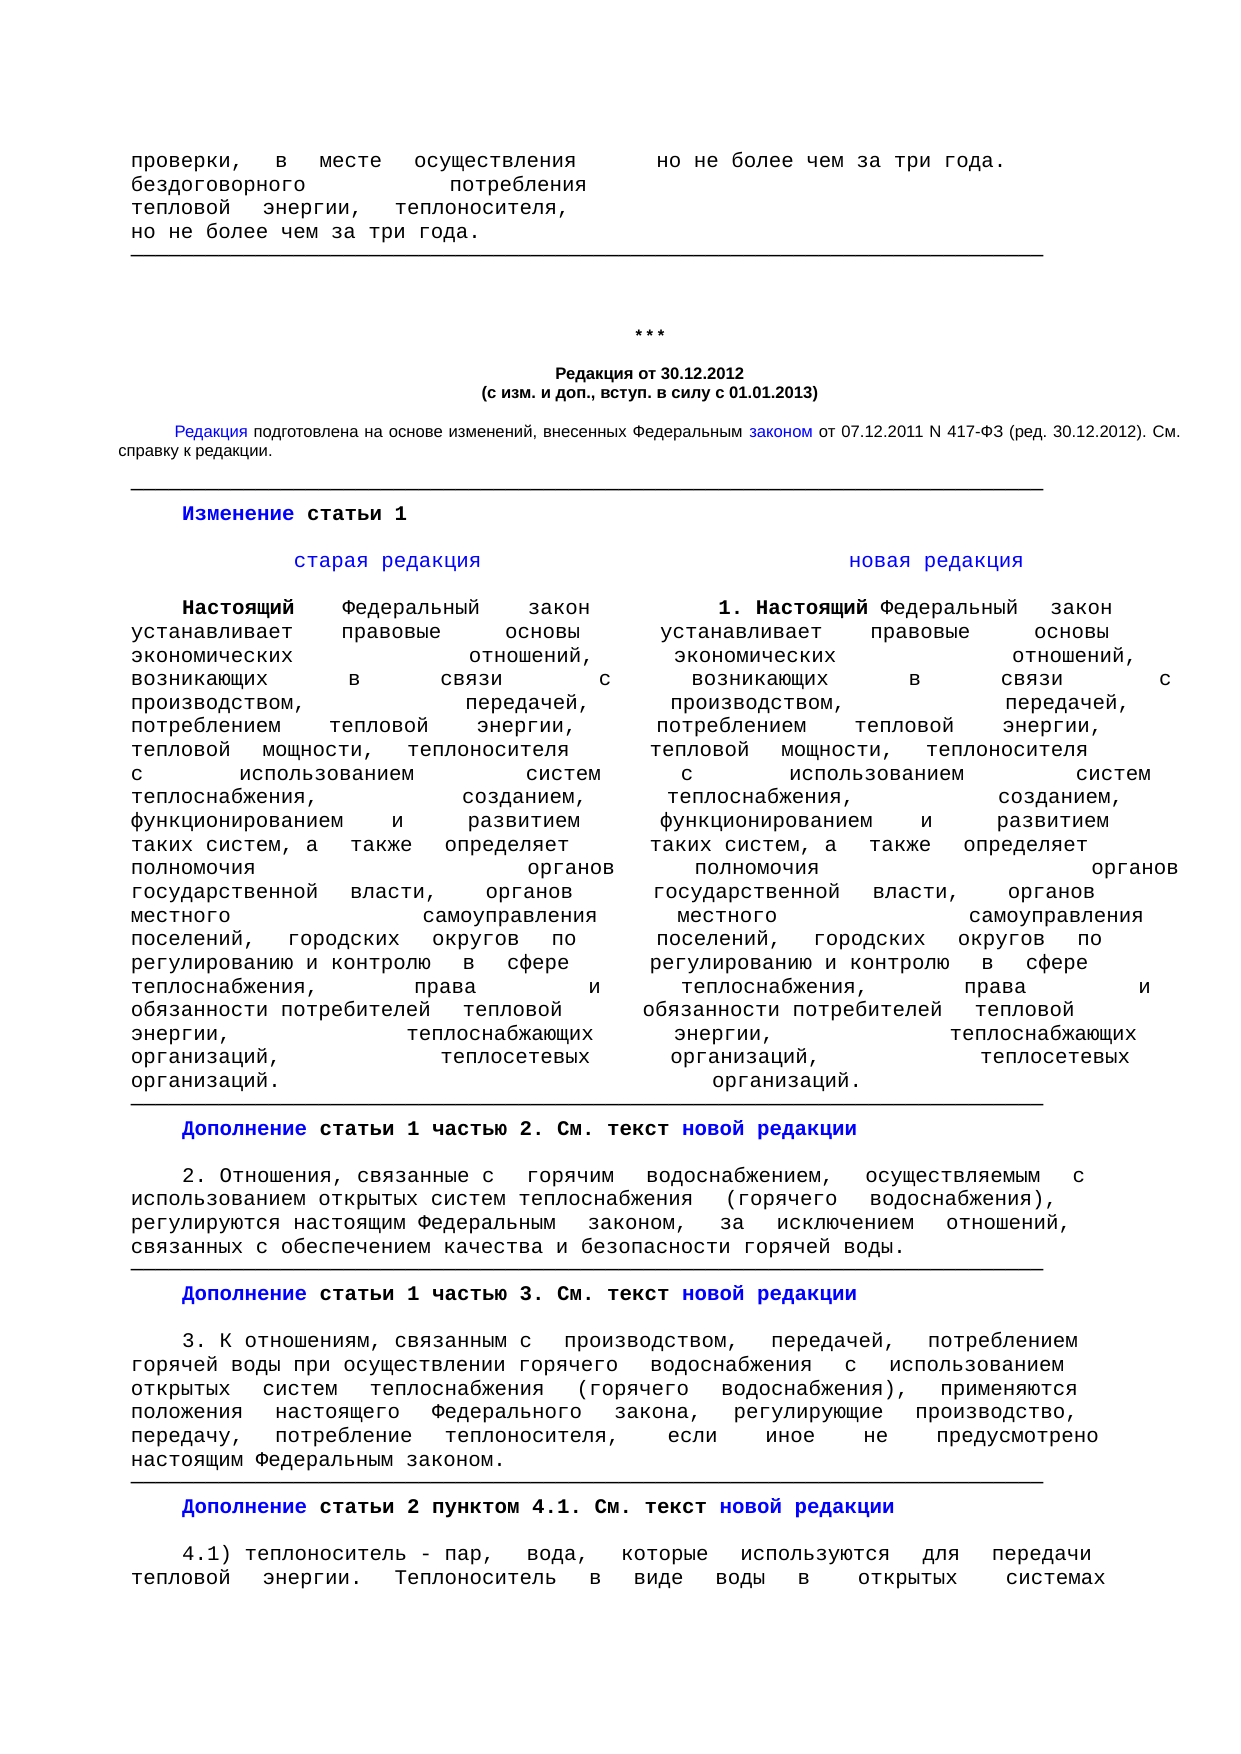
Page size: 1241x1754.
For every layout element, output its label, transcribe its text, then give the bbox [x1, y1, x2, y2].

text горячей воды при осуществлении горячего водоснабжения с использованием [118, 1354, 1181, 1378]
text Дополнение статьи 1 частью 2. См. текст новой редакции [118, 1117, 1181, 1141]
text государственной власти, органов государственной власти, органов [118, 881, 1181, 905]
text теплоснабжения, созданием, теплоснабжения, созданием, [118, 786, 1181, 810]
text но не более чем за три года. [118, 221, 1181, 244]
text энергии, теплоснабжающих энергии, теплоснабжающих [118, 1023, 1181, 1047]
text старая редакция новая редакция [118, 550, 1181, 574]
text (с изм. и доп., вступ. в силу с 01.01.2013) [118, 383, 1181, 402]
text полномочия органов полномочия органов [118, 857, 1181, 881]
text Изменение статьи 1 [118, 503, 1181, 526]
text с использованием систем с использованием систем [118, 763, 1181, 786]
text таких систем, а также определяет таких систем, а также определяет [118, 834, 1181, 857]
text ───────────────────────────────────────────────────────────────────────── [118, 1094, 1181, 1117]
text производством, передачей, производством, передачей, [118, 692, 1181, 716]
text теплоснабжения, права и теплоснабжения, права и [118, 976, 1181, 999]
text поселений, городских округов по поселений, городских округов по [118, 928, 1181, 952]
text устанавливает правовые основы устанавливает правовые основы [118, 621, 1181, 644]
text бездоговорного потребления [118, 174, 1181, 197]
text открытых систем теплоснабжения (горячего водоснабжения), применяются [118, 1378, 1181, 1401]
text 2. Отношения, связанные с горячим водоснабжением, осуществляемым с [118, 1165, 1181, 1188]
text ───────────────────────────────────────────────────────────────────────── [118, 1259, 1181, 1283]
text Дополнение статьи 1 частью 3. См. текст новой редакции [118, 1283, 1181, 1307]
text регулированию и контролю в сфере регулированию и контролю в сфере [118, 952, 1181, 976]
text обязанности потребителей тепловой обязанности потребителей тепловой [118, 999, 1181, 1023]
text ───────────────────────────────────────────────────────────────────────── [118, 1472, 1181, 1496]
text ───────────────────────────────────────────────────────────────────────── [118, 479, 1181, 503]
text проверки, в месте осуществления но не более чем за три года. [118, 150, 1181, 174]
text функционированием и развитием функционированием и развитием [118, 810, 1181, 834]
text возникающих в связи с возникающих в связи с [118, 668, 1181, 692]
text * * * [118, 326, 1181, 345]
text настоящим Федеральным законом. [118, 1448, 1181, 1472]
text Редакция подготовлена на основе изменений, внесенных Федеральным законом от 07.12.2011 N 417-ФЗ (ред. 30.12.2012). См. справку к редакции. [118, 422, 1181, 460]
text ───────────────────────────────────────────────────────────────────────── [118, 244, 1181, 268]
text регулируются настоящим Федеральным законом, за исключением отношений, [118, 1212, 1181, 1236]
text местного самоуправления местного самоуправления [118, 905, 1181, 928]
text 4.1) теплоноситель - пар, вода, которые используются для передачи [118, 1543, 1181, 1567]
text положения настоящего Федерального закона, регулирующие производство, [118, 1401, 1181, 1425]
text передачу, потребление теплоносителя, если иное не предусмотрено [118, 1425, 1181, 1448]
text экономических отношений, экономических отношений, [118, 644, 1181, 668]
text организаций. организаций. [118, 1070, 1181, 1094]
text тепловой энергии, теплоносителя, [118, 197, 1181, 221]
text Настоящий Федеральный закон 1. Настоящий Федеральный закон [118, 597, 1181, 621]
subtitle Редакция от 30.12.2012 [118, 364, 1181, 383]
text тепловой энергии. Теплоноситель в виде воды в открытых системах [118, 1567, 1181, 1590]
text Дополнение статьи 2 пунктом 4.1. См. текст новой редакции [118, 1496, 1181, 1519]
text использованием открытых систем теплоснабжения (горячего водоснабжения), [118, 1188, 1181, 1212]
text тепловой мощности, теплоносителя тепловой мощности, теплоносителя [118, 739, 1181, 763]
text потреблением тепловой энергии, потреблением тепловой энергии, [118, 716, 1181, 739]
text организаций, теплосетевых организаций, теплосетевых [118, 1047, 1181, 1070]
text 3. К отношениям, связанным с производством, передачей, потреблением [118, 1330, 1181, 1354]
text связанных с обеспечением качества и безопасности горячей воды. [118, 1236, 1181, 1259]
